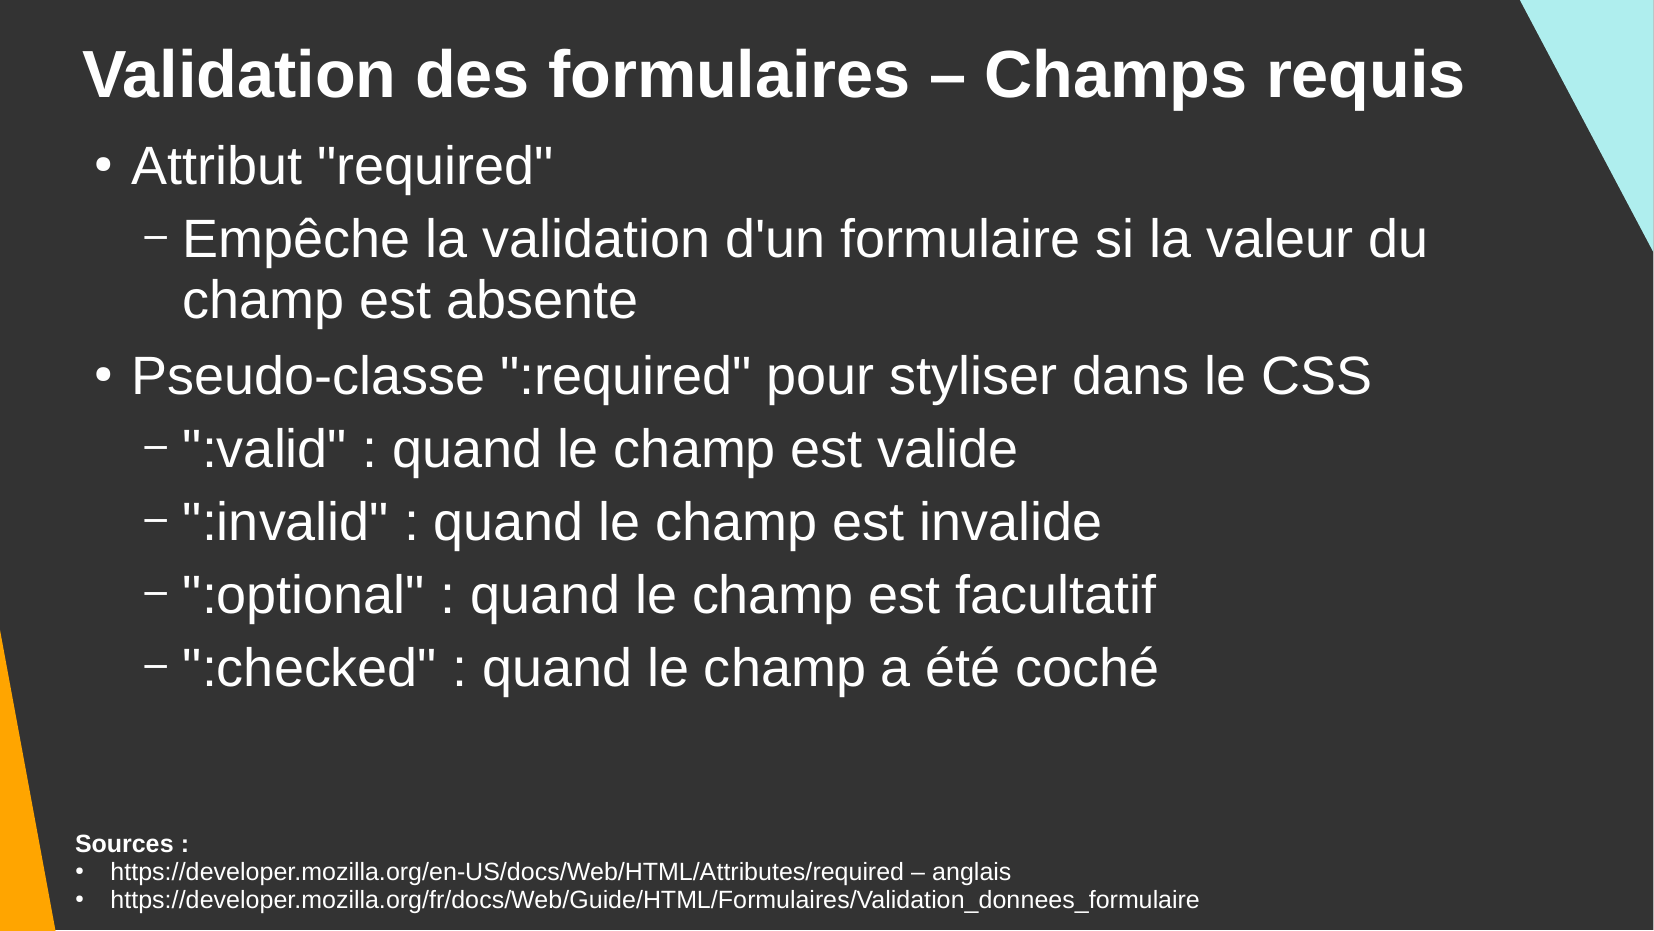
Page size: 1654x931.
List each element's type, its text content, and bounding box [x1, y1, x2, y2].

text_box [0, 629, 56, 931]
text_box Sources : https://developer.mozilla.org/en-US/docs/Web/HTML/Attributes/required – anglais https://developer.mozilla.org/fr/docs/Web/Guide/HTML/Formulaires/Validation_donnees_formulaire [60, 822, 1546, 929]
text_box [1519, 0, 1654, 254]
title Validation des formulaires – Champs requis [82, 37, 1571, 114]
list Attribut "required" Empêche la validation d'un formulaire si la valeur du champ est absente Pseudo-classe ":required" pour styliser dans le CSS ":valid" : quand le champ est valide ":invalid" : quand le champ est invalide ":optional" : quand le champ est facultatif ":checked" : quand le champ a été coché [80, 135, 1605, 700]
